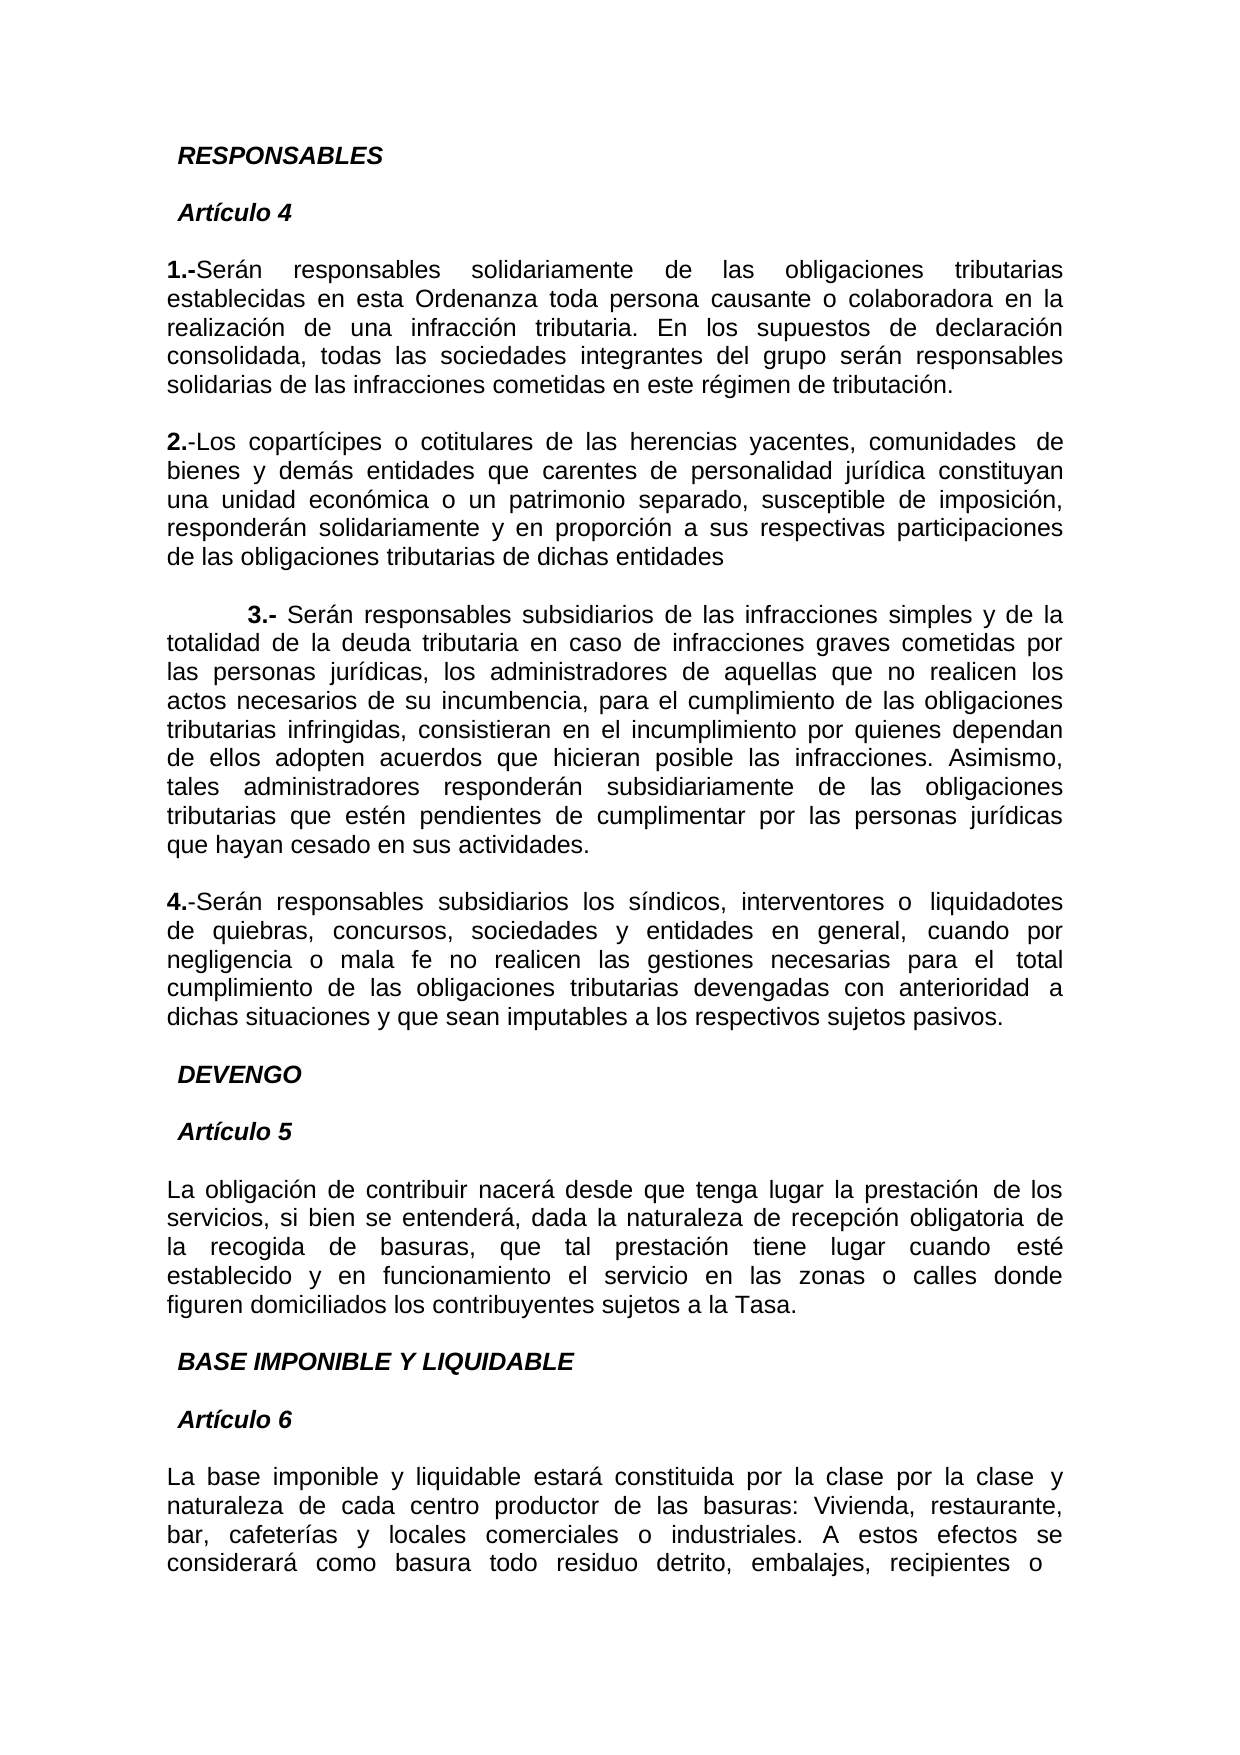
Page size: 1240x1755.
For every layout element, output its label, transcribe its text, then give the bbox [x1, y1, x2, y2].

text La obligación de contribuir nacerá desde que tenga lugar la prestación de los servicios, si bien se entenderá, dada la naturaleza de recepción obligatoria de la recogida de basuras, que tal prestación tiene lugar cuando esté establecido y en funcionamiento el servicio en las zonas o calles donde figuren domiciliados los contribuyentes sujetos a la Tasa. [167, 1174, 1064, 1318]
text 3.- Serán responsables subsidiarios de las infracciones simples y de la totalidad de la deuda tributaria en caso de infracciones graves cometidas por las personas jurídicas, los administradores de aquellas que no realicen los actos necesarios de su incumbencia, para el cumplimiento de las obligaciones tributarias infringidas, consistieran en el incumplimiento por quienes dependan de ellos adopten acuerdos que hicieran posible las infracciones. Asimismo, tales administradores responderán subsidiariamente de las obligaciones tributarias que estén pendientes de cumplimentar por las personas jurídicas que hayan cesado en sus actividades. [167, 599, 1063, 858]
text Artículo 4 [177, 198, 1075, 227]
subtitle BASE IMPONIBLE Y LIQUIDABLE [177, 1347, 1075, 1376]
text 4.-Serán responsables subsidiarios los síndicos, interventores o liquidadotes de quiebras, concursos, sociedades y entidades en general, cuando por negligencia o mala fe no realicen las gestiones necesarias para el total cumplimiento de las obligaciones tributarias devengadas con anterioridad a dichas situaciones y que sean imputables a los respectivos sujetos pasivos. [167, 887, 1063, 1031]
subtitle RESPONSABLES [177, 141, 1075, 169]
subtitle DEVENGO [177, 1059, 1075, 1088]
text Artículo 6 [177, 1404, 1075, 1433]
text La base imponible y liquidable estará constituida por la clase por la clase y naturaleza de cada centro productor de las basuras: Vivienda, restaurante, bar, cafeterías y locales comerciales o industriales. A estos efectos se considerará como basura todo residuo detrito, embalajes, recipientes o [167, 1462, 1063, 1577]
text 2.-Los copartícipes o cotitulares de las herencias yacentes, comunidades de bienes y demás entidades que carentes de personalidad jurídica constituyan una unidad económica o un patrimonio separado, susceptible de imposición, responderán solidariamente y en proporción a sus respectivas participaciones de las obligaciones tributarias de dichas entidades [167, 427, 1064, 571]
text 1.-Serán responsables solidariamente de las obligaciones tributarias establecidas en esta Ordenanza toda persona causante o colaboradora en la realización de una infracción tributaria. En los supuestos de declaración consolidada, todas las sociedades integrantes del grupo serán responsables solidarias de las infracciones cometidas en este régimen de tributación. [167, 256, 1064, 398]
text Artículo 5 [177, 1117, 1075, 1146]
